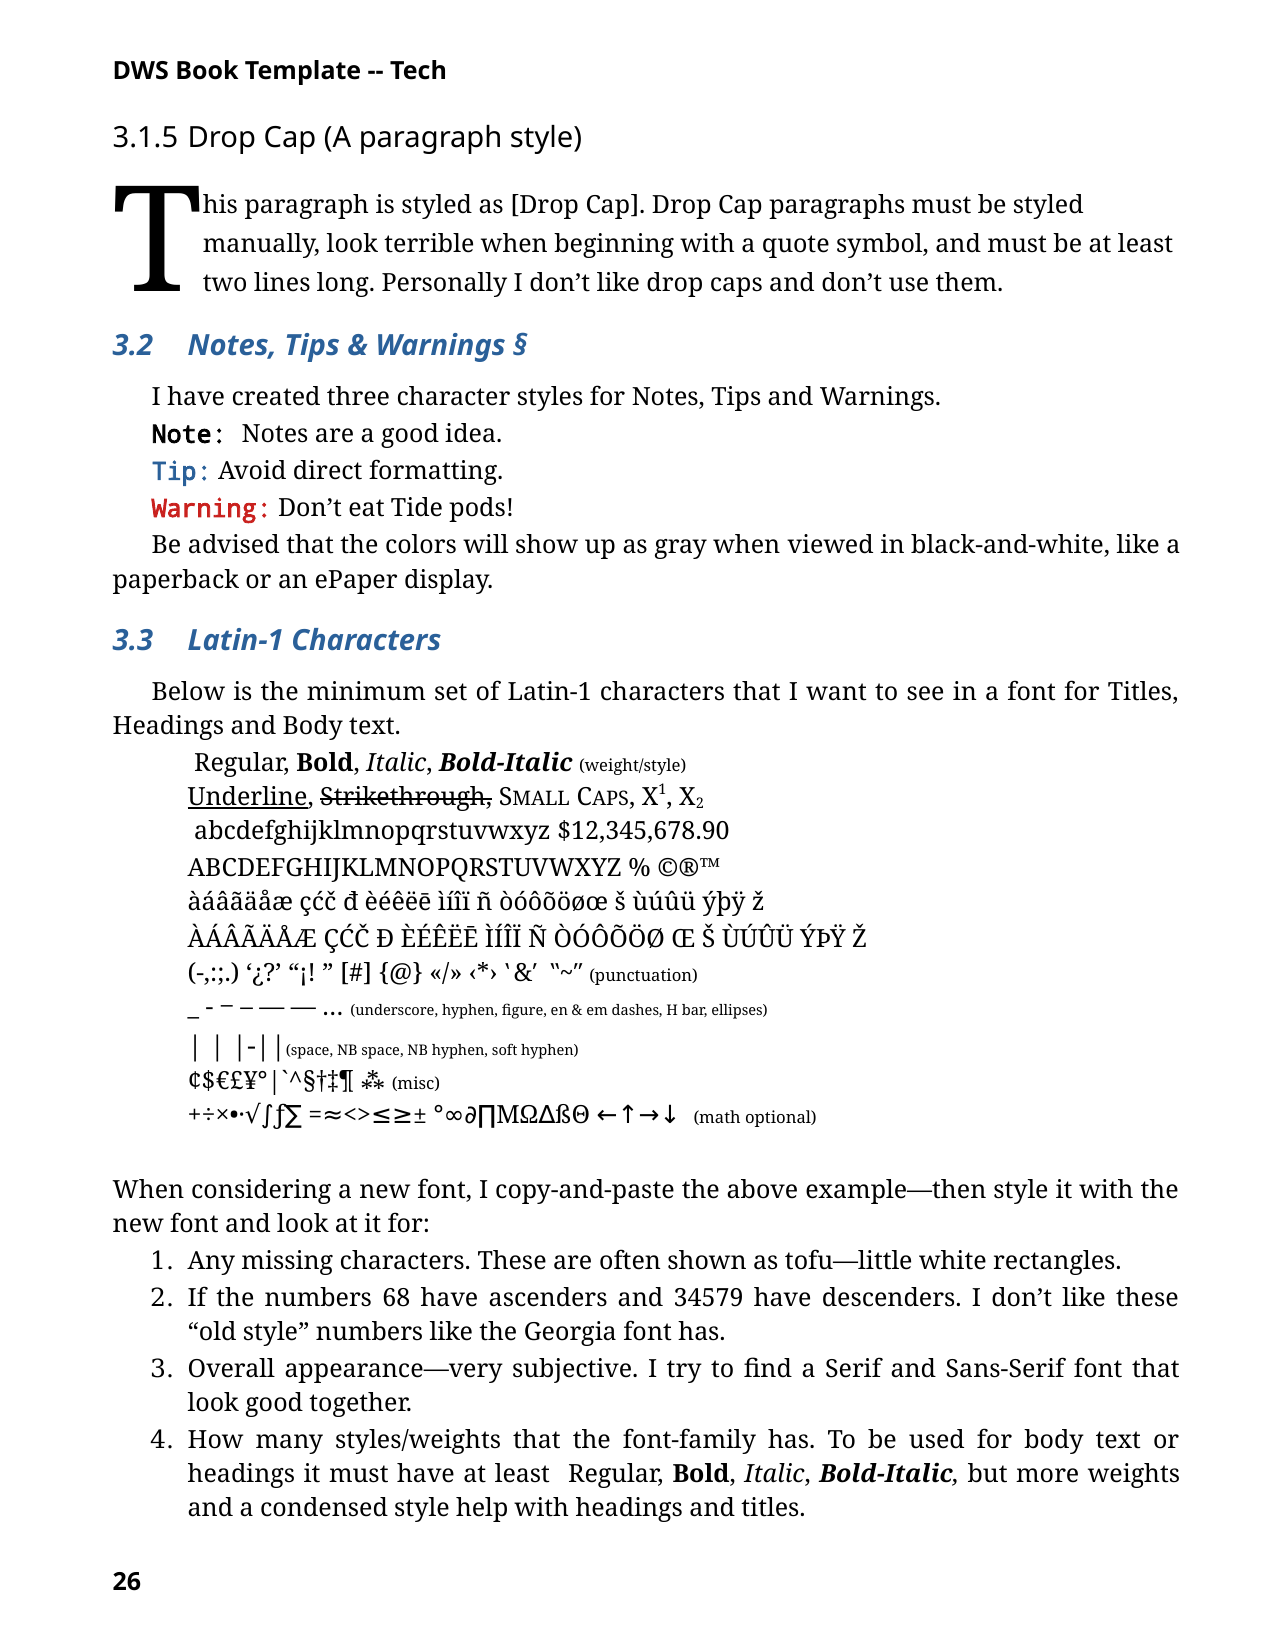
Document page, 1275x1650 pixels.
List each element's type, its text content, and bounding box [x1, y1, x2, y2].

list How many styles/weights that the font-family has. To be used for body text or headings it must have at least Regular, Bold, Italic, Bold-Italic, but more weights and a condensed style help with headings and titles. [150, 1422, 1181, 1524]
subtitle Latin-1 Characters [112, 619, 1181, 659]
text ÀÁÂÃÄÅÆ ÇĆČ Đ ÈÉÊËĒ ÌÍÎÏ Ñ ÒÓÔÕÖØ Œ Š ÙÚÛÜ ÝÞŸ Ž (-,:;.) ‘¿?’ “¡! ” [#] {@} «/» ‹*› ‵ &′ ‶~″ (punctuation) _ - ‒ – — ― … (underscore, hyphen, figure, en & em dashes, H bar, ellipses) [187, 921, 1181, 1023]
text | | |‑|­|(space, NB space, NB hyphen, soft hyphen) ¢$€£¥°|`^§†‡¶ ⁂ (misc) +÷×•·√∫ƒ∑ =≈<>≤≥± °∞∂∏ΜΩ∆ßΘ ←↑→↓ (math optional) [187, 1026, 1181, 1131]
subtitle Notes, Tips & Warnings § [112, 324, 1181, 364]
text Regular, Bold, Italic, Bold-Italic (weight/style) Underline, Strikethrough, Small Caps, X1, X2 abcdefghijklmnopqrstuvwxyz $12,345,678.90 [187, 744, 1181, 847]
subtitle Drop Cap (A paragraph style) [112, 117, 1181, 156]
list Overall appearance—very subjective. I try to find a Serif and Sans-Serif font that look good together. [150, 1351, 1181, 1419]
text Be advised that the colors will show up as gray when viewed in black-and-white, like a paperback or an ePaper display. [112, 527, 1181, 595]
list If the numbers 68 have ascenders and 34579 have descenders. I don’t like these “old style” numbers like the Georgia font has. [150, 1279, 1181, 1348]
list Any missing characters. These are often shown as tofu—little white rectangles. [150, 1242, 1181, 1276]
text This paragraph is styled as [Drop Cap]. Drop Cap paragraphs must be styled manually, look terrible when beginning with a quote symbol, and must be at least two lines long. Personally I don’t like drop caps and don’t use them. [112, 186, 1181, 299]
text ABCDEFGHIJKLMNOPQRSTUVWXYZ % ©®™ àáâãäåæ çćč đ èéêëē ìíîï ñ òóôõöøœ š ùúûü ýþÿ ž [187, 850, 1181, 918]
text I have created three character styles for Notes, Tips and Warnings. [112, 379, 1181, 413]
text Tip: Avoid direct formatting. [112, 453, 1181, 487]
text When considering a new font, I copy-and-paste the above example—then style it with the new font and look at it for: [112, 1171, 1181, 1239]
text Warning: Don’t eat Tide pods! [112, 490, 1181, 524]
text Note: Notes are a good idea. [112, 416, 1181, 450]
text Below is the minimum set of Latin-1 characters that I want to see in a font for Titles, Headings and Body text. [112, 673, 1181, 742]
